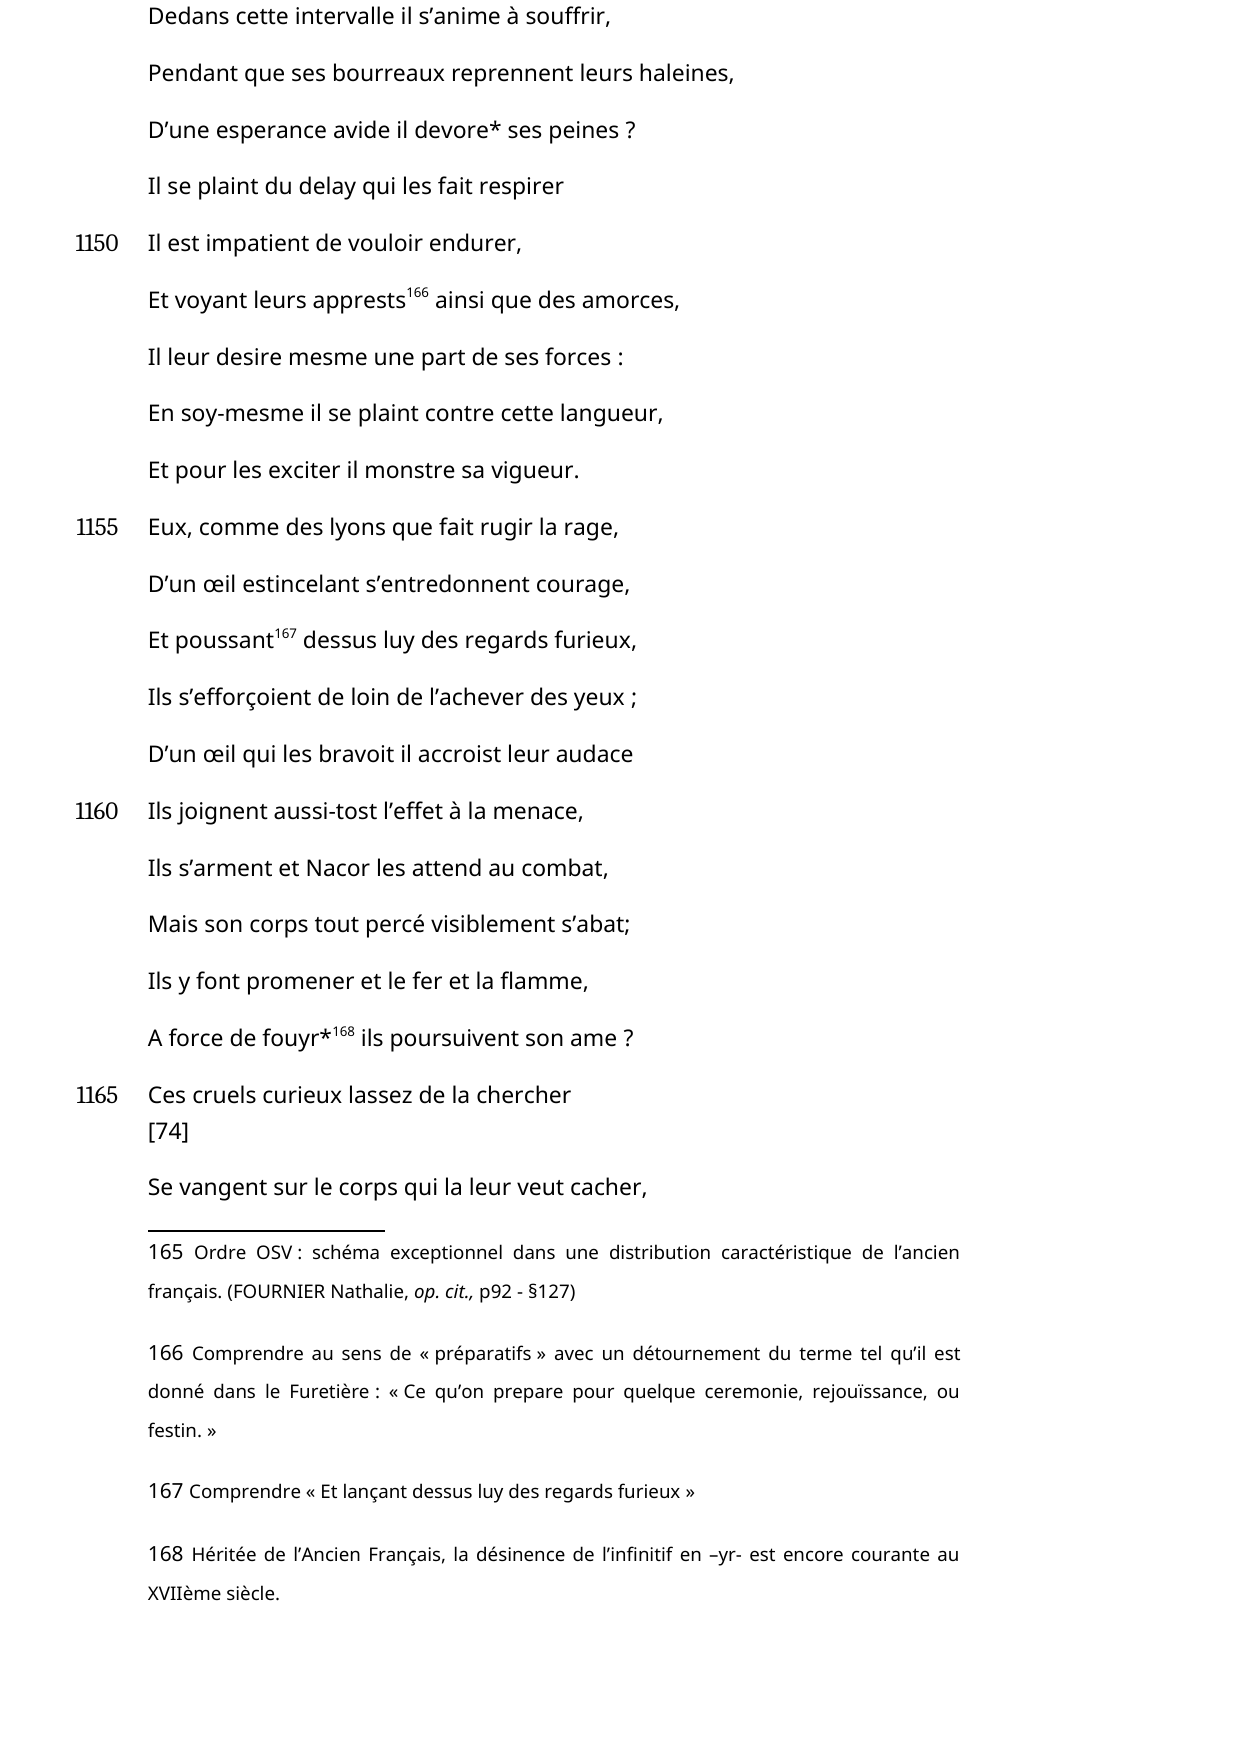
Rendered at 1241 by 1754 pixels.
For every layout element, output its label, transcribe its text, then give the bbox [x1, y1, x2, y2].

text Et voyant leurs apprests ainsi que des amorces, [148, 284, 961, 315]
text Comprendre au sens de « préparatifs » avec un détournement du terme tel qu’il est donné dans le Furetière : « Ce qu’on prepare pour quelque ceremonie, rejouïssance, ou festin. » [148, 1338, 961, 1443]
text Et poussant dessus luy des regards furieux, [148, 624, 961, 656]
text Il se plaint du delay qui les fait respirer [148, 170, 961, 202]
text D’un œil estincelant s’entredonnent courage, [148, 568, 961, 599]
text Pendant que ses bourreaux reprennent leurs haleines, [148, 57, 961, 88]
text Ils joignent aussi-tost l’effet à la menace, [148, 795, 961, 826]
text Eux, comme des lyons que fait rugir la rage, [148, 511, 961, 542]
text D’un œil qui les bravoit il accroist leur audace [148, 738, 961, 769]
text Comprendre « Et lançant dessus luy des regards furieux » [148, 1476, 961, 1504]
text D’une esperance avide il devore* ses peines ? [148, 113, 961, 145]
text Se vangent sur le corps qui la leur veut cacher, [148, 1171, 961, 1203]
text Ils s’arment et Nacor les attend au combat, [148, 852, 961, 883]
text En soy-mesme il se plaint contre cette langueur, [148, 397, 961, 429]
text Héritée de l’Ancien Français, la désinence de l’infinitif en –yr- est encore courante au XVIIème siècle. [148, 1539, 961, 1606]
text Ordre OSV : schéma exceptionnel dans une distribution caractéristique de l’ancien français. (FOURNIER Nathalie, op. cit., p92 - §127) [148, 1237, 961, 1304]
text Ces cruels curieux lassez de la chercher [74] [148, 1079, 961, 1146]
text Dedans cette intervalle il s’anime à souffrir, [148, 0, 961, 31]
text Ils s’efforçoient de loin de l’achever des yeux ; [148, 681, 961, 712]
text Il est impatient de vouloir endurer, [148, 227, 961, 258]
text Mais son corps tout percé visiblement s’abat; [148, 908, 961, 939]
text A force de fouyr* ils poursuivent son ame ? [148, 1022, 961, 1053]
text Ils y font promener et le fer et la flamme, [148, 965, 961, 996]
text Et pour les exciter il monstre sa vigueur. [148, 454, 961, 485]
text Il leur desire mesme une part de ses forces : [148, 341, 961, 372]
